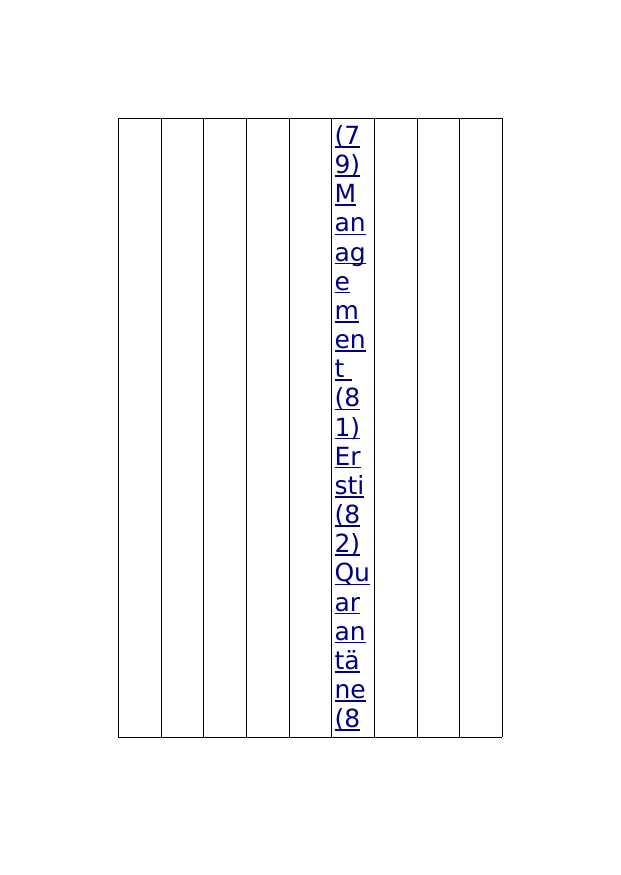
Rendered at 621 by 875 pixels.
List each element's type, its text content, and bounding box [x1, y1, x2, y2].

table_cell [119, 119, 161, 737]
table_cell [204, 119, 246, 737]
table_cell [290, 119, 331, 737]
table_cell [162, 119, 203, 737]
table_cell [418, 119, 459, 737]
table_cell [375, 119, 417, 737]
table_cell (79) Management (81) Ersti (82) Quarantäne (8 [332, 119, 374, 737]
table_cell [460, 119, 502, 737]
table_cell [247, 119, 289, 737]
